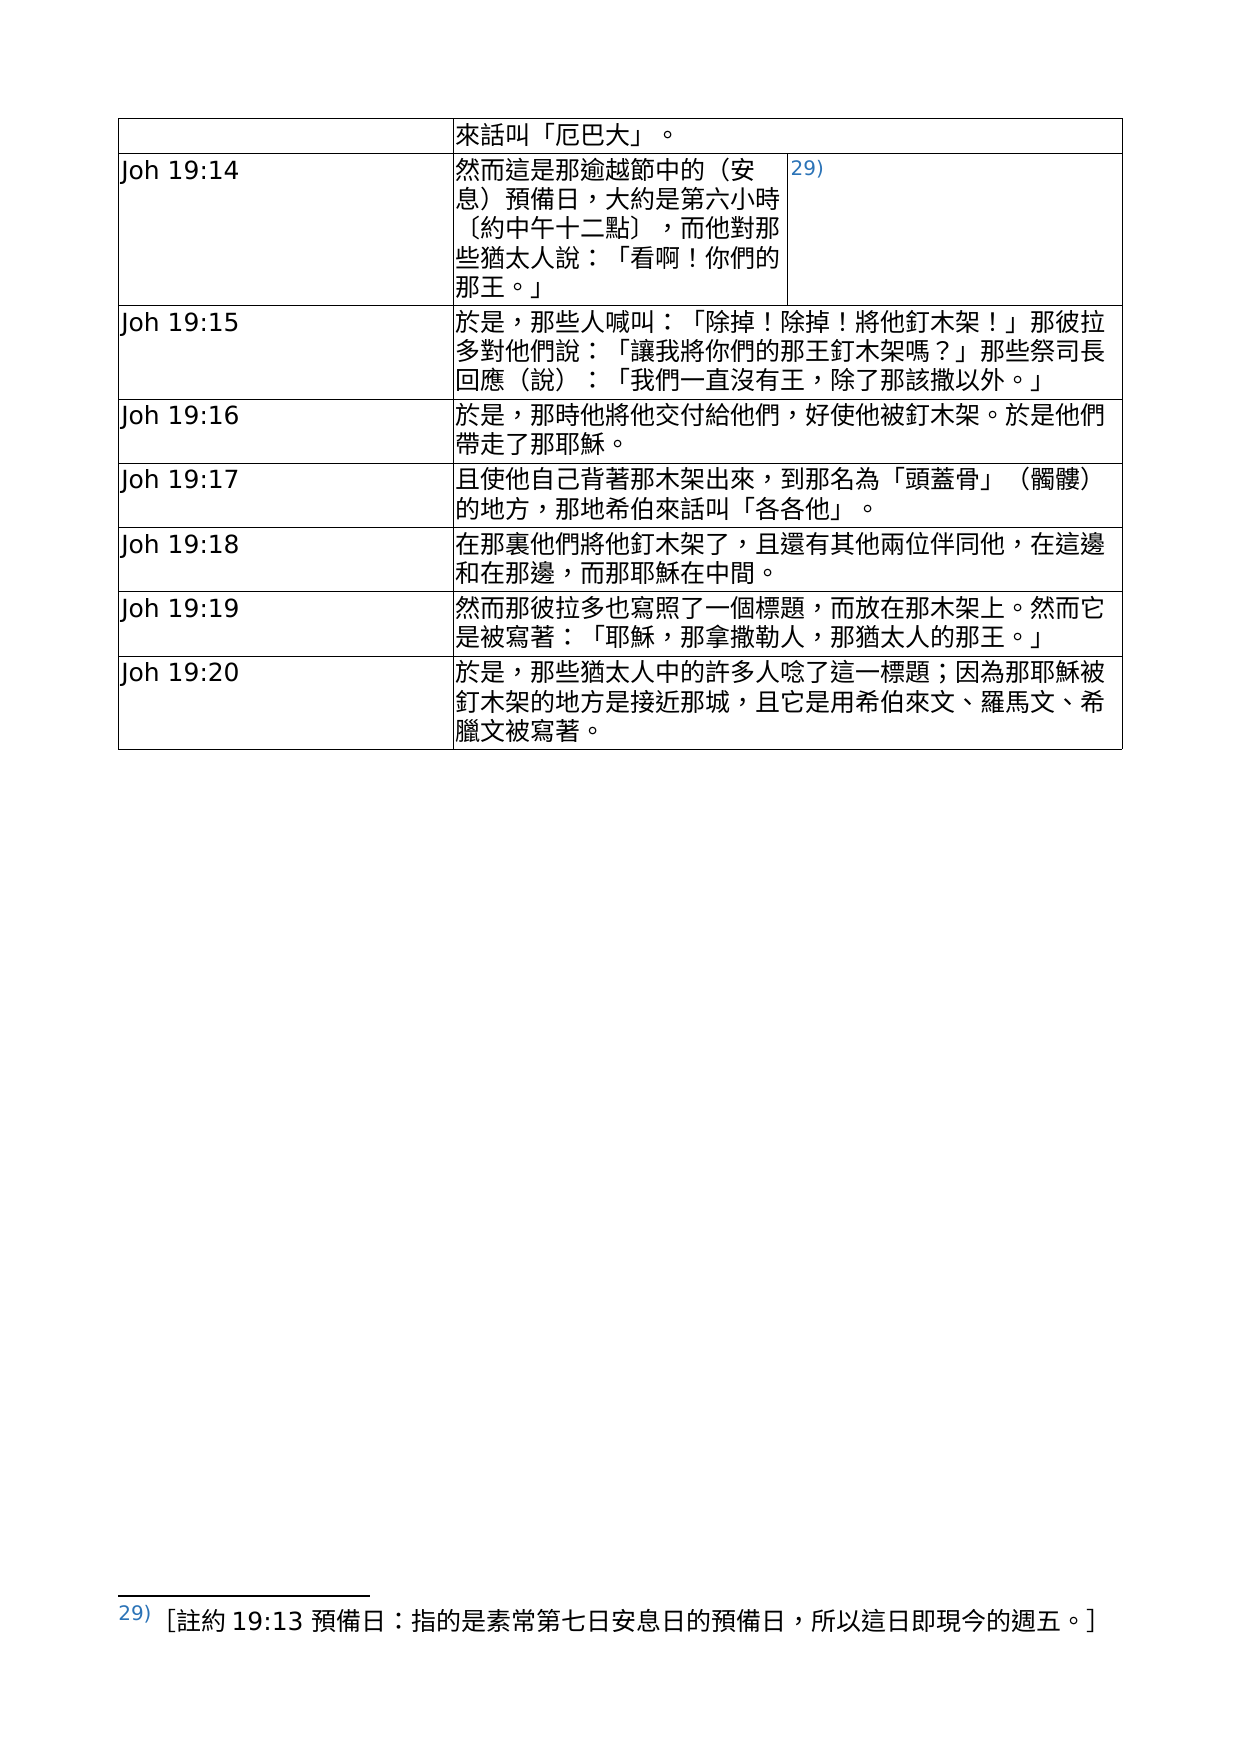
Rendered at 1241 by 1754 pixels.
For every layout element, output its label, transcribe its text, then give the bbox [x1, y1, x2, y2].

table_cell Joh 19:18 [119, 528, 453, 591]
table_cell 在那裏他們將他釘木架了，且還有其他兩位伴同他，在這邊和在那邊，而那耶穌在中間。 [454, 528, 1122, 591]
table_cell Joh 19:17 [119, 464, 453, 527]
table_cell [788, 154, 1122, 305]
table_cell 於是，那些猶太人中的許多人唸了這一標題；因為那耶穌被釘木架的地方是接近那城，且它是用希伯來文、羅馬文、希臘文被寫著。 [454, 657, 1122, 749]
table_cell Joh 19:14 [119, 154, 453, 305]
table_cell 然而這是那逾越節中的（安息）預備日，大約是第六小時〔約中午十二點〕，而他對那些猶太人說：「看啊！你們的那王。」 [454, 154, 787, 305]
table_cell 然而那彼拉多也寫照了一個標題，而放在那木架上。然而它是被寫著：「耶穌，那拿撒勒人，那猶太人的那王。」 [454, 592, 1122, 656]
table_cell Joh 19:15 [119, 306, 453, 398]
table_cell Joh 19:19 [119, 592, 453, 656]
table_cell Joh 19:16 [119, 400, 453, 463]
table_cell [119, 119, 453, 153]
table_cell 且使他自己背著那木架出來，到那名為「頭蓋骨」（髑髏）的地方，那地希伯來話叫「各各他」。 [454, 464, 1122, 527]
table_cell 於是，那些人喊叫：「除掉！除掉！將他釘木架！」那彼拉多對他們說：「讓我將你們的那王釘木架嗎？」那些祭司長回應（說）：「我們一直沒有王，除了那該撒以外。」 [454, 306, 1122, 398]
table_cell Joh 19:20 [119, 657, 453, 749]
table_cell 來話叫「厄巴大」。 [454, 119, 1122, 153]
table_cell 於是，那時他將他交付給他們，好使他被釘木架。於是他們帶走了那耶穌。 [454, 400, 1122, 463]
